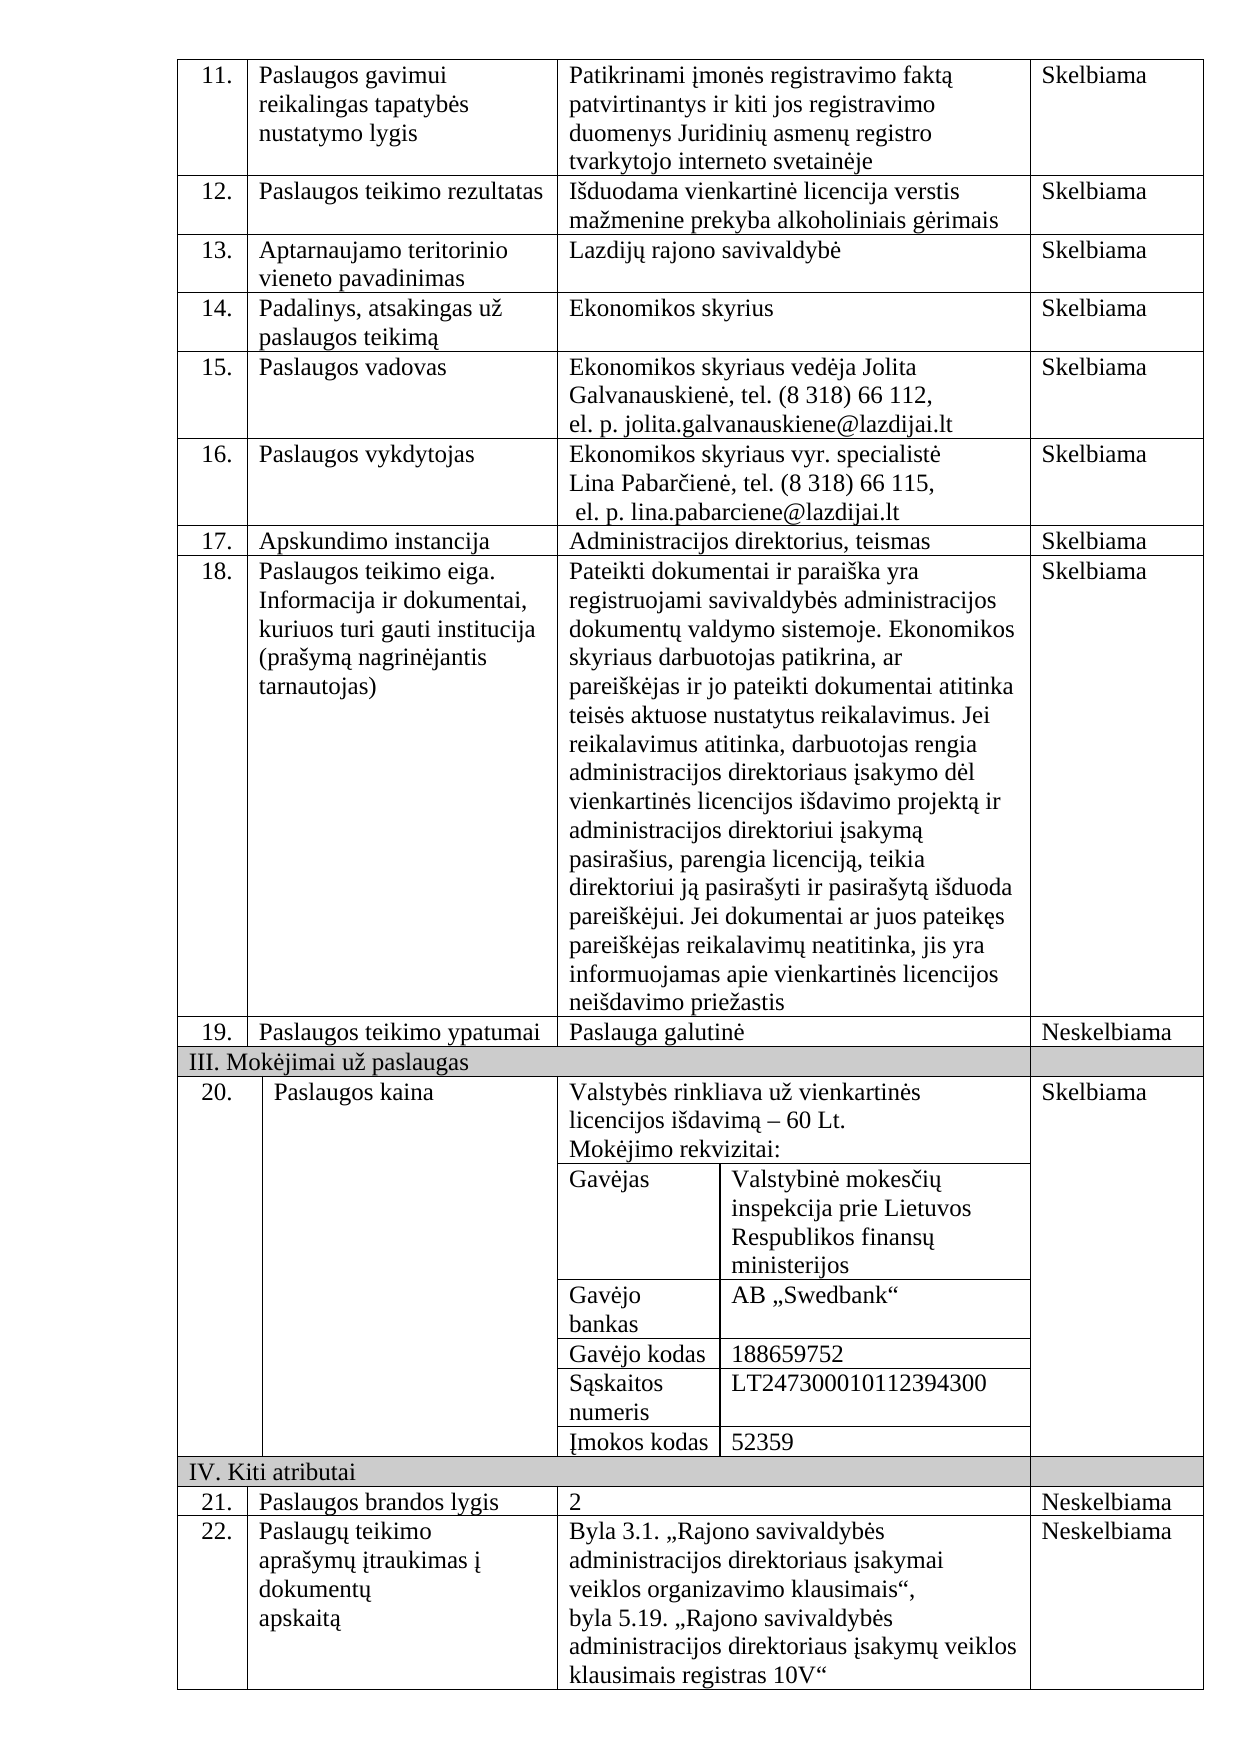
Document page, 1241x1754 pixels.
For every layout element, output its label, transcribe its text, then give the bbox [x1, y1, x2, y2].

table_cell Neskelbiama [1031, 1516, 1203, 1689]
table_cell Skelbiama [1031, 439, 1203, 525]
table_cell 188659752 [721, 1339, 1030, 1367]
table_cell 15. [178, 352, 247, 438]
table_cell [1031, 1457, 1203, 1486]
table_cell Skelbiama [1031, 60, 1203, 175]
table_cell 22. [178, 1516, 247, 1689]
table_cell 19. [178, 1017, 247, 1046]
table_cell Apskundimo instancija [248, 526, 557, 555]
table_cell Paslauga galutinė [558, 1017, 1030, 1046]
table_cell AB „Swedbank“ [721, 1280, 1030, 1338]
table_cell Skelbiama [1031, 1077, 1203, 1456]
table_cell Patikrinami įmonės registravimo faktą patvirtinantys ir kiti jos registravimo duomenys Juridinių asmenų registro tvarkytojo interneto svetainėje [558, 60, 1030, 175]
table_cell 17. [178, 526, 247, 555]
table_cell Paslaugos teikimo ypatumai [248, 1017, 557, 1046]
table_cell Paslaugos vadovas [248, 352, 557, 438]
table_cell Išduodama vienkartinė licencija verstis mažmenine prekyba alkoholiniais gėrimais [558, 176, 1030, 234]
table_cell Valstybės rinkliava už vienkartinės licencijos išdavimą – 60 Lt. Mokėjimo rekvizitai: [558, 1077, 1030, 1163]
table_cell Paslaugos kaina [263, 1077, 557, 1456]
table_cell Paslaugos brandos lygis [248, 1487, 557, 1515]
table_cell Gavėjo bankas [558, 1280, 719, 1338]
table_cell Paslaugų teikimo aprašymų įtraukimas į dokumentų apskaitą [248, 1516, 557, 1689]
table_cell 20. [178, 1077, 262, 1456]
table_cell Neskelbiama [1031, 1017, 1203, 1046]
table_cell Ekonomikos skyriaus vedėja Jolita Galvanauskienė, tel. (8 318) 66 112, el. p. jolita.galvanauskiene@lazdijai.lt [558, 352, 1030, 438]
table_cell III. Mokėjimai už paslaugas [178, 1047, 1030, 1076]
table_cell Byla 3.1. „Rajono savivaldybės administracijos direktoriaus įsakymai veiklos organizavimo klausimais“, byla 5.19. „Rajono savivaldybės administracijos direktoriaus įsakymų veiklos klausimais registras 10V“ [558, 1516, 1030, 1689]
table_cell Valstybinė mokesčių inspekcija prie Lietuvos Respublikos finansų ministerijos [721, 1164, 1030, 1279]
table_cell Skelbiama [1031, 526, 1203, 555]
table_cell Gavėjo kodas [558, 1339, 719, 1367]
table_cell Skelbiama [1031, 556, 1203, 1016]
table_cell [1031, 1047, 1203, 1076]
table_cell Paslaugos gavimui reikalingas tapatybės nustatymo lygis [248, 60, 557, 175]
table_cell IV. Kiti atributai [178, 1457, 1030, 1486]
table_cell Administracijos direktorius, teismas [558, 526, 1030, 555]
table_cell Įmokos kodas [558, 1427, 719, 1456]
table_cell Paslaugos teikimo eiga. Informacija ir dokumentai, kuriuos turi gauti institucija (prašymą nagrinėjantis tarnautojas) [248, 556, 557, 1016]
table_cell Neskelbiama [1031, 1487, 1203, 1515]
table_cell 16. [178, 439, 247, 525]
table_cell Ekonomikos skyrius [558, 293, 1030, 351]
table_cell LT247300010112394300 [721, 1369, 1030, 1426]
table_cell 21. [178, 1487, 247, 1515]
table_cell Aptarnaujamo teritorinio vieneto pavadinimas [248, 235, 557, 292]
table_cell Lazdijų rajono savivaldybė [558, 235, 1030, 292]
table_cell 52359 [721, 1427, 1030, 1456]
table_cell 18. [178, 556, 247, 1016]
table_cell Skelbiama [1031, 235, 1203, 292]
table_cell Paslaugos vykdytojas [248, 439, 557, 525]
table_cell 13. [178, 235, 247, 292]
table_cell Gavėjas [558, 1164, 719, 1279]
table_cell 11. [178, 60, 247, 175]
table_cell Sąskaitos numeris [558, 1369, 719, 1426]
table_cell Ekonomikos skyriaus vyr. specialistė Lina Pabarčienė, tel. (8 318) 66 115, el. p. lina.pabarciene@lazdijai.lt [558, 439, 1030, 525]
table_cell Paslaugos teikimo rezultatas [248, 176, 557, 234]
table_cell Padalinys, atsakingas už paslaugos teikimą [248, 293, 557, 351]
table_cell Skelbiama [1031, 352, 1203, 438]
table_cell Skelbiama [1031, 293, 1203, 351]
table_cell 12. [178, 176, 247, 234]
table_cell Pateikti dokumentai ir paraiška yra registruojami savivaldybės administracijos dokumentų valdymo sistemoje. Ekonomikos skyriaus darbuotojas patikrina, ar pareiškėjas ir jo pateikti dokumentai atitinka teisės aktuose nustatytus reikalavimus. Jei reikalavimus atitinka, darbuotojas rengia administracijos direktoriaus įsakymo dėl vienkartinės licencijos išdavimo projektą ir administracijos direktoriui įsakymą pasirašius, parengia licenciją, teikia direktoriui ją pasirašyti ir pasirašytą išduoda pareiškėjui. Jei dokumentai ar juos pateikęs pareiškėjas reikalavimų neatitinka, jis yra informuojamas apie vienkartinės licencijos neišdavimo priežastis [558, 556, 1030, 1016]
table_cell 2 [558, 1487, 1030, 1515]
table_cell 14. [178, 293, 247, 351]
table_cell Skelbiama [1031, 176, 1203, 234]
